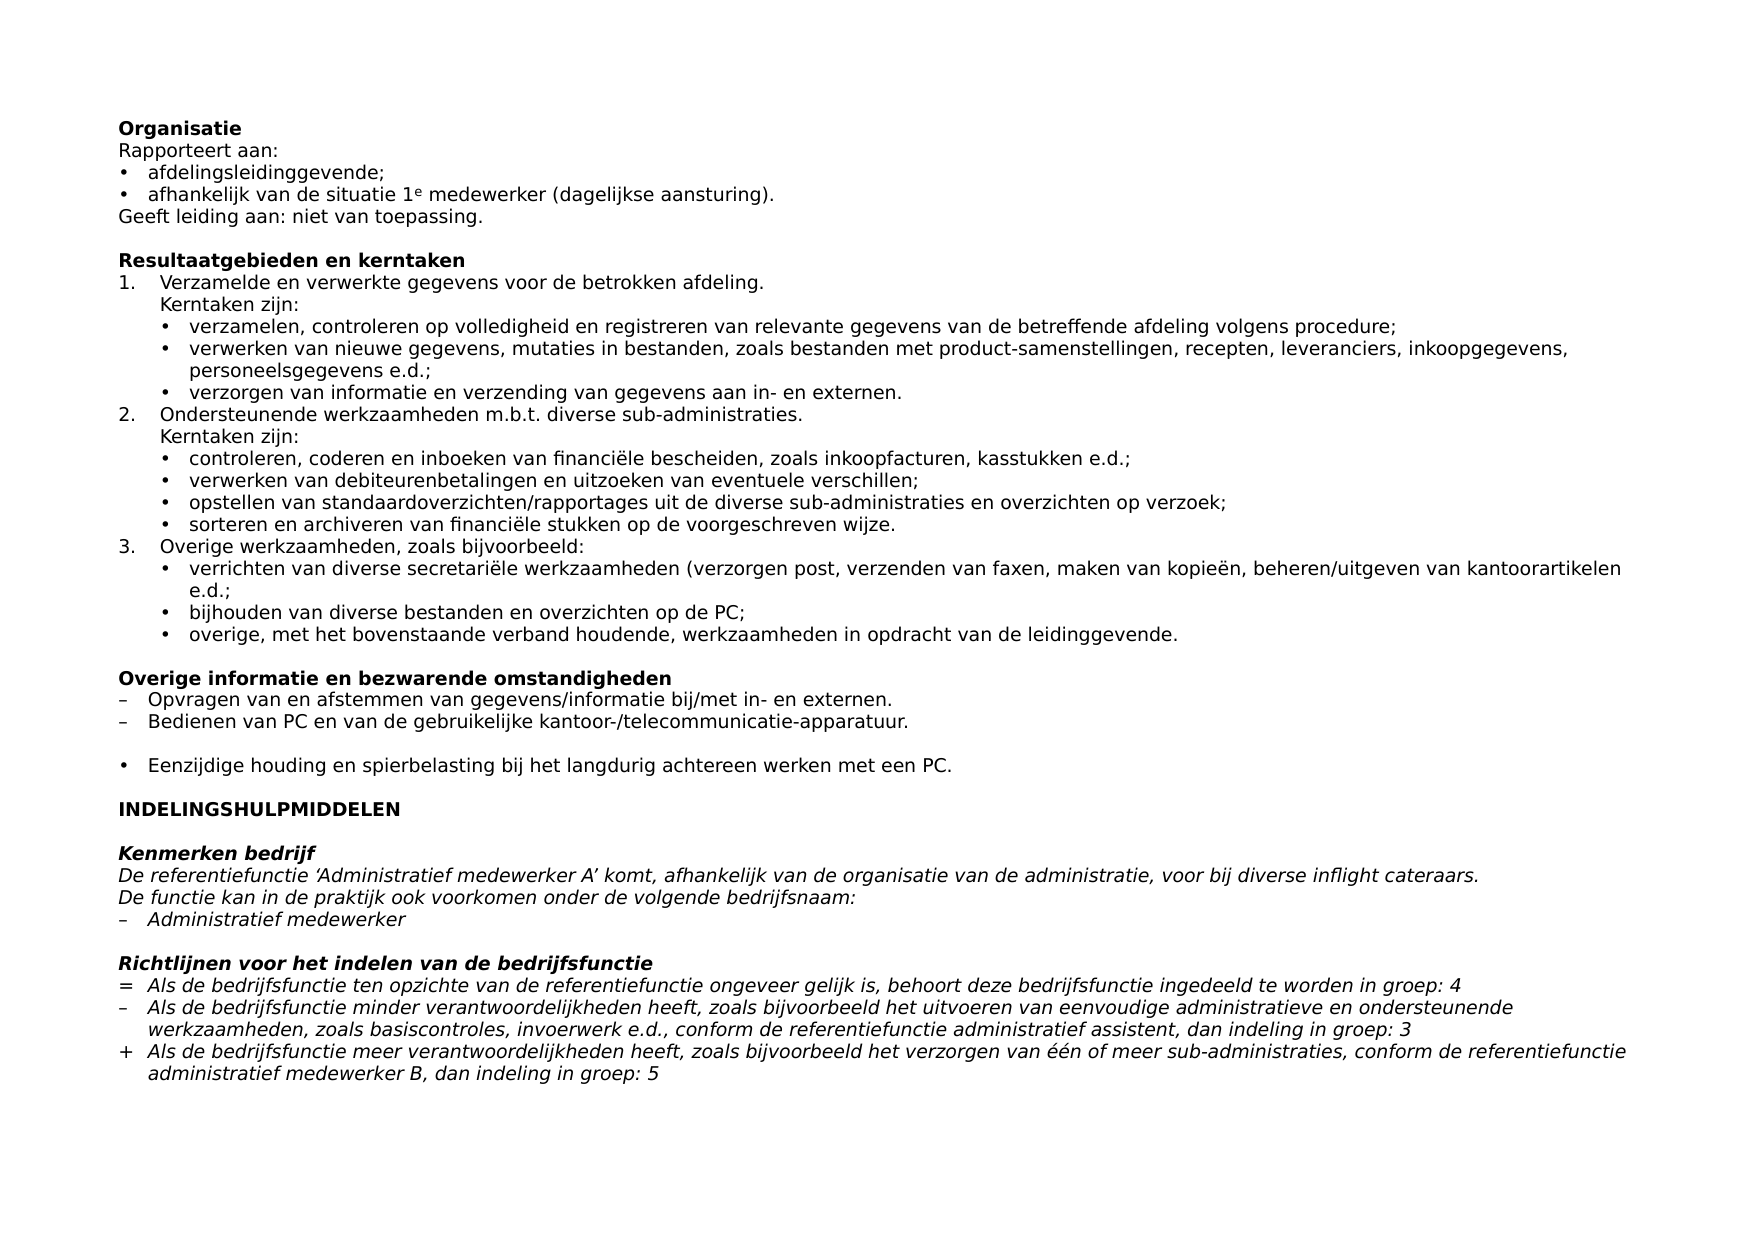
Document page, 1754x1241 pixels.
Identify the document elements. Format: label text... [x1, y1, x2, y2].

text Richtlijnen voor het indelen van de bedrijfsfunctie [118, 953, 1636, 975]
text • opstellen van standaardoverzichten/rapportages uit de diverse sub-administraties en overzichten op verzoek; [159, 492, 1636, 514]
text 3. Overige werkzaamheden, zoals bijvoorbeeld: [118, 536, 1636, 558]
text 2. Ondersteunende werkzaamheden m.b.t. diverse sub-administraties. [118, 404, 1636, 426]
text • afhankelijk van de situatie 1e medewerker (dagelijkse aansturing). [118, 184, 1636, 206]
text • verwerken van nieuwe gegevens, mutaties in bestanden, zoals bestanden met product-samenstellingen, recepten, leveranciers, inkoopgegevens, personeelsgegevens e.d.; [159, 338, 1636, 382]
text De referentiefunctie ‘Administratief medewerker A’ komt, afhankelijk van de organisatie van de administratie, voor bij diverse inflight cateraars. [118, 865, 1636, 887]
text Organisatie [118, 118, 1636, 140]
text • verwerken van debiteurenbetalingen en uitzoeken van eventuele verschillen; [159, 470, 1636, 492]
text – Administratief medewerker [118, 909, 1636, 931]
text • overige, met het bovenstaande verband houdende, werkzaamheden in opdracht van de leidinggevende. [159, 623, 1636, 646]
text Rapporteert aan: [118, 140, 1636, 162]
text De functie kan in de praktijk ook voorkomen onder de volgende bedrijfsnaam: [118, 887, 1636, 909]
text – Opvragen van en afstemmen van gegevens/informatie bij/met in- en externen. [118, 689, 1636, 711]
text Overige informatie en bezwarende omstandigheden [118, 667, 1636, 689]
subtitle INDELINGSHULPMIDDELEN [118, 799, 1636, 821]
text Kerntaken zijn: [159, 294, 1636, 316]
text Geeft leiding aan: niet van toepassing. [118, 206, 1636, 228]
text 1. Verzamelde en verwerkte gegevens voor de betrokken afdeling. [118, 272, 1636, 294]
text • controleren, coderen en inboeken van financiële bescheiden, zoals inkoopfacturen, kasstukken e.d.; [159, 448, 1636, 470]
text Kenmerken bedrijf [118, 843, 1636, 865]
text + Als de bedrijfsfunctie meer verantwoordelijkheden heeft, zoals bijvoorbeeld het verzorgen van één of meer sub-administraties, conform de referentiefunctie administratief medewerker B, dan indeling in groep: 5 [118, 1041, 1636, 1084]
text • verzamelen, controleren op volledigheid en registreren van relevante gegevens van de betreffende afdeling volgens procedure; [159, 316, 1636, 338]
text Resultaatgebieden en kerntaken [118, 250, 1636, 272]
text • afdelingsleidinggevende; [118, 162, 1636, 184]
text – Bedienen van PC en van de gebruikelijke kantoor-/telecommunicatie-apparatuur. [118, 711, 1636, 733]
text • bijhouden van diverse bestanden en overzichten op de PC; [159, 602, 1636, 623]
text • sorteren en archiveren van financiële stukken op de voorgeschreven wijze. [159, 514, 1636, 536]
text • verrichten van diverse secretariële werkzaamheden (verzorgen post, verzenden van faxen, maken van kopieën, beheren/uitgeven van kantoorartikelen e.d.; [159, 558, 1636, 602]
text – Als de bedrijfsfunctie minder verantwoordelijkheden heeft, zoals bijvoorbeeld het uitvoeren van eenvoudige administratieve en ondersteunende werkzaamheden, zoals basiscontroles, invoerwerk e.d., conform de referentiefunctie administratief assistent, dan indeling in groep: 3 [118, 997, 1636, 1041]
text = Als de bedrijfsfunctie ten opzichte van de referentiefunctie ongeveer gelijk is, behoort deze bedrijfsfunctie ingedeeld te worden in groep: 4 [118, 975, 1636, 997]
text • verzorgen van informatie en verzending van gegevens aan in- en externen. [159, 382, 1636, 404]
text Kerntaken zijn: [159, 426, 1636, 448]
text • Eenzijdige houding en spierbelasting bij het langdurig achtereen werken met een PC. [118, 755, 1636, 777]
